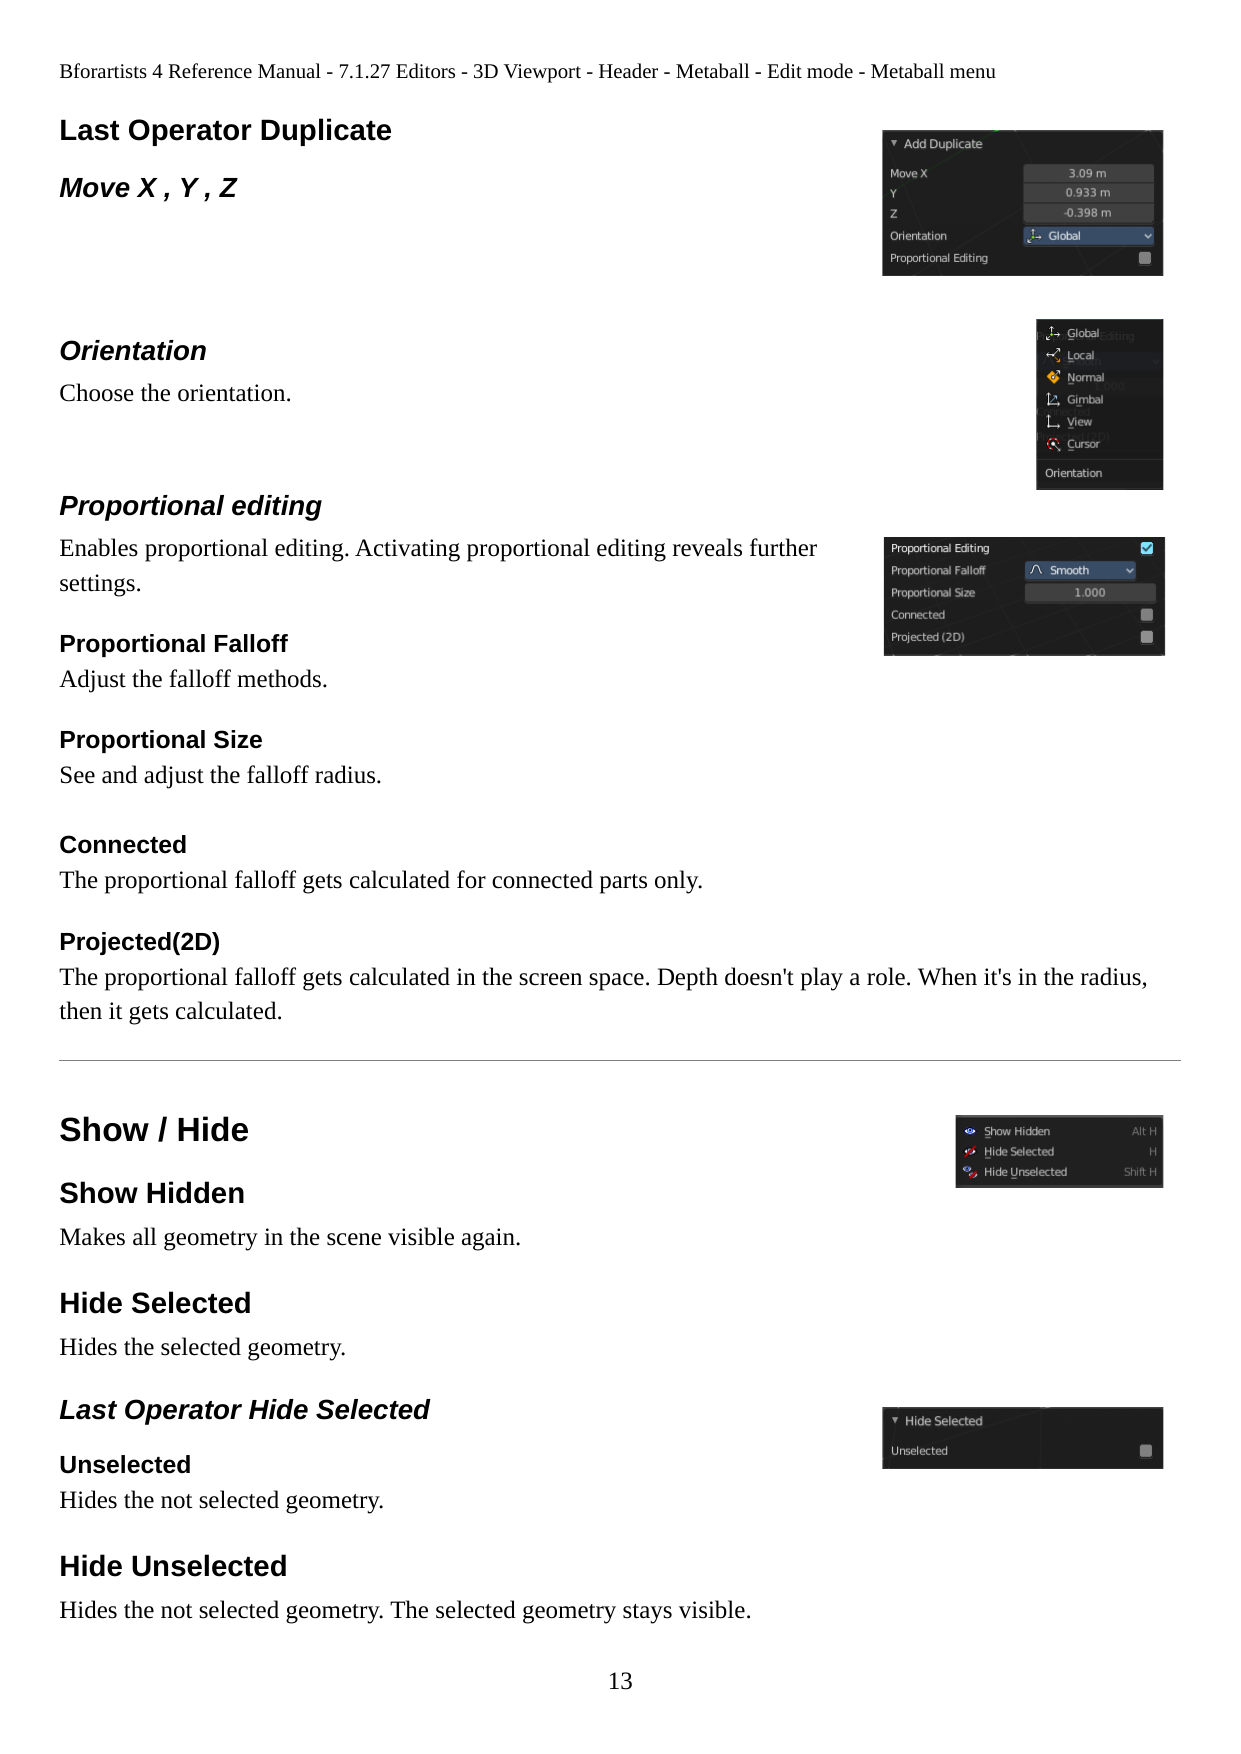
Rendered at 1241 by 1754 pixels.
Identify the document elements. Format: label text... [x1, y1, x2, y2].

text See and adjust the falloff radius. [59, 760, 1181, 789]
subtitle Proportional Falloff [59, 629, 1181, 658]
text The proportional falloff gets calculated in the screen space. Depth doesn't play a role. When it's in the radius, then it gets calculated. [59, 962, 1181, 1025]
subtitle Move X , Y , Z [59, 171, 882, 203]
subtitle Hide Unselected [59, 1549, 1181, 1583]
text Adjust the falloff methods. [59, 664, 1181, 693]
text Hides the selected geometry. [59, 1332, 1181, 1361]
text Enables proportional editing. Activating proportional editing reveals further settings. [59, 533, 1181, 596]
subtitle Proportional Size [59, 726, 1181, 754]
subtitle Last Operator Hide Selected [59, 1393, 1181, 1425]
subtitle Last Operator Duplicate [59, 113, 1181, 146]
subtitle [1164, 334, 1181, 366]
picture [882, 1407, 1164, 1469]
subtitle Proportional editing [59, 489, 1181, 521]
picture [882, 130, 1164, 276]
text Makes all geometry in the scene visible again. [59, 1222, 1181, 1251]
picture [1036, 319, 1164, 490]
subtitle Projected(2D) [59, 927, 1181, 955]
subtitle Show / Hide [59, 1110, 1181, 1149]
subtitle Orientation [59, 334, 1036, 366]
subtitle Show Hidden [59, 1176, 1181, 1209]
text Hides the not selected geometry. [59, 1485, 1181, 1514]
subtitle Hide Selected [59, 1286, 1181, 1319]
subtitle Unselected [59, 1450, 1181, 1479]
text [1164, 378, 1181, 407]
text The proportional falloff gets calculated for connected parts only. [59, 865, 1181, 894]
subtitle [1164, 171, 1181, 203]
subtitle Connected [59, 830, 1181, 859]
picture [955, 1115, 1164, 1188]
text Hides the not selected geometry. The selected geometry stays visible. [59, 1595, 1181, 1624]
text Choose the orientation. [59, 378, 1036, 407]
picture [883, 537, 1166, 656]
